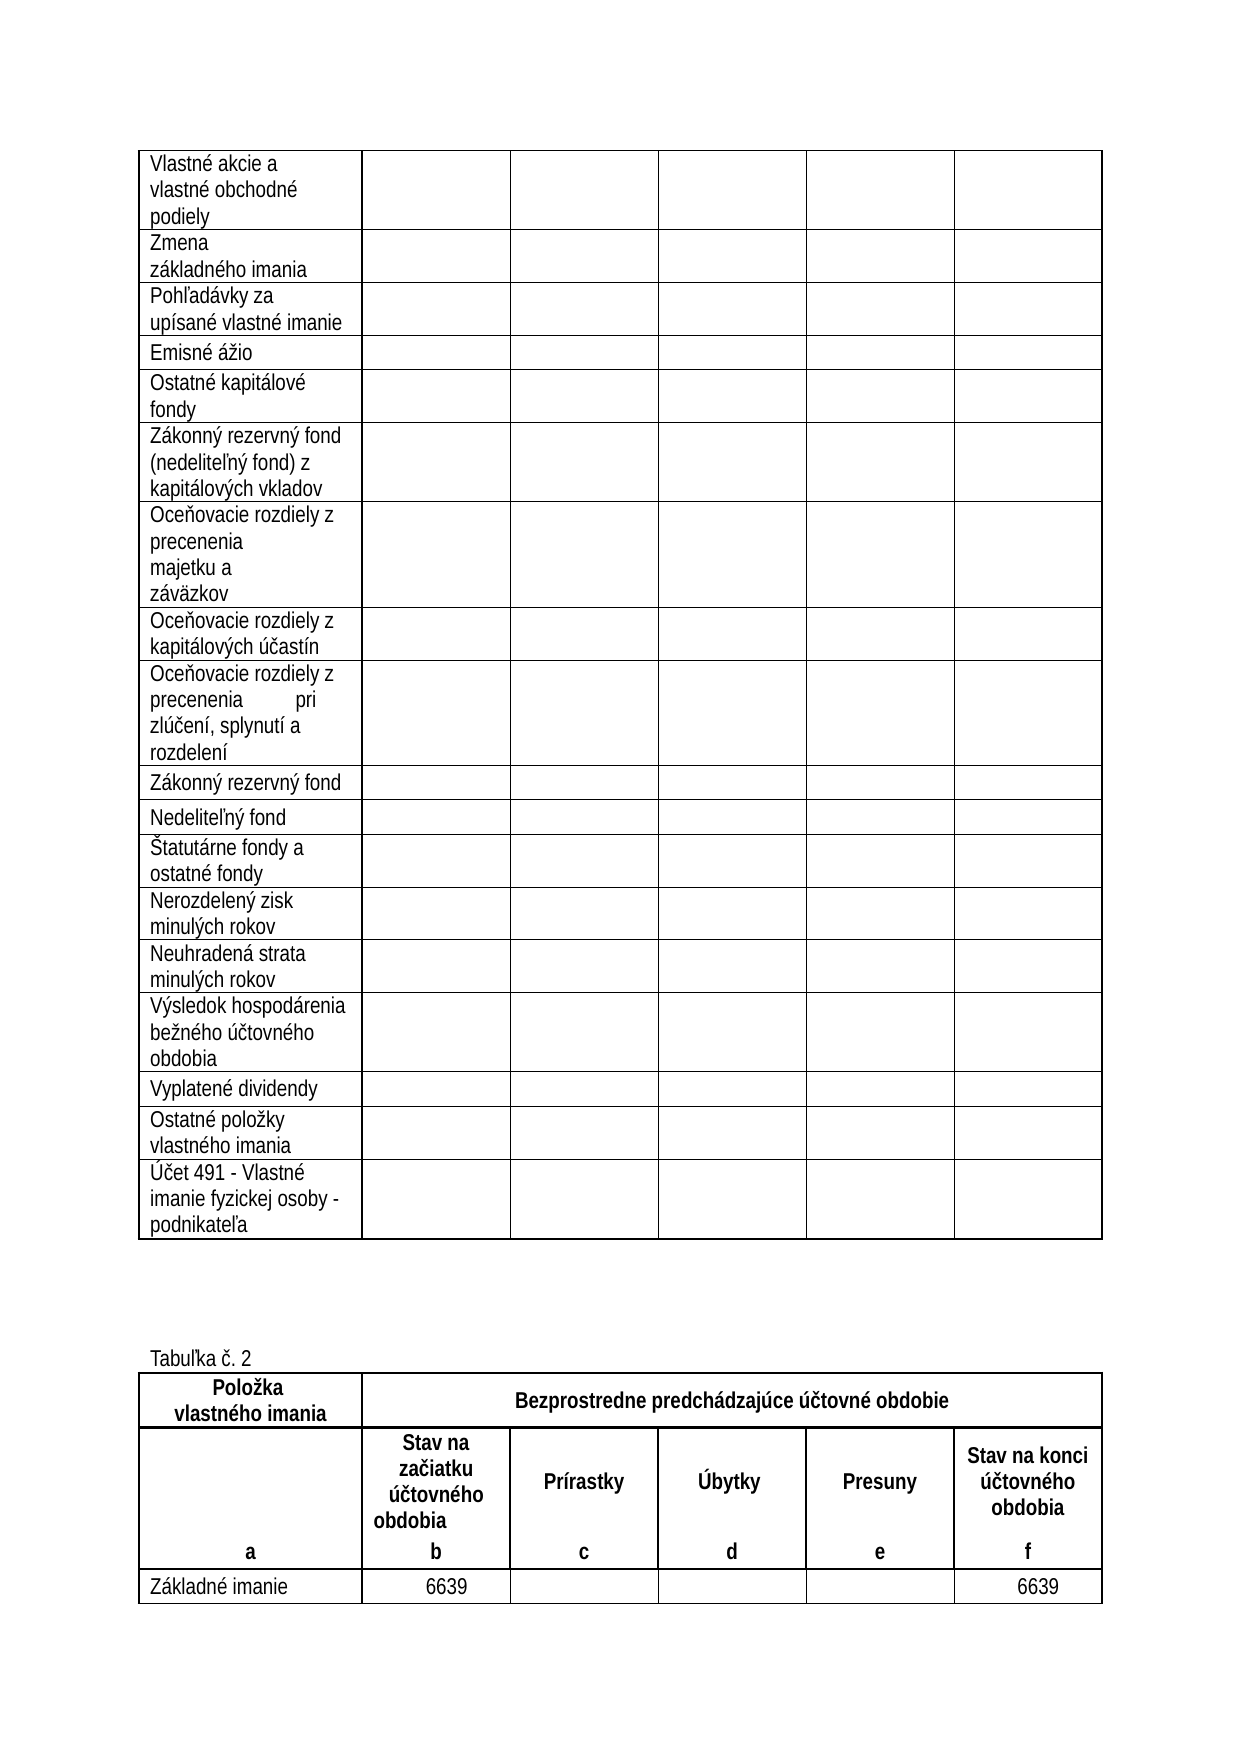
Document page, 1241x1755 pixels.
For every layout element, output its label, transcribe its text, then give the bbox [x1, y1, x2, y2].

table_cell Zmena základného imania [140, 230, 361, 282]
table_cell c [511, 1534, 657, 1568]
table_cell [807, 283, 954, 335]
table_header Položka vlastného imania [140, 1374, 361, 1426]
text Tabuľka č. 2 [150, 1345, 1090, 1372]
table_cell [659, 230, 806, 282]
table_cell [659, 1107, 806, 1158]
table_cell [955, 1107, 1101, 1158]
table_cell [955, 1160, 1101, 1238]
table_cell [955, 835, 1101, 887]
table_cell [807, 661, 954, 765]
table_cell [955, 993, 1101, 1071]
table_cell [955, 940, 1101, 992]
table_cell [511, 766, 658, 799]
table_cell [363, 1107, 510, 1158]
table_cell [807, 888, 954, 939]
table_cell [659, 283, 806, 335]
table_cell [363, 283, 510, 335]
table_cell [807, 423, 954, 501]
table_cell [511, 1107, 658, 1158]
table_cell Účet 491 - Vlastné imanie fyzickej osoby - podnikateľa [140, 1160, 361, 1238]
table_cell Základné imanie [140, 1570, 361, 1603]
table_cell [807, 766, 954, 799]
table_cell Oceňovacie rozdiely z precenenia majetku a záväzkov [140, 502, 361, 607]
table_cell [363, 661, 510, 765]
table_cell [659, 888, 806, 939]
table_cell [955, 502, 1101, 607]
table_cell Prírastky [511, 1429, 657, 1534]
table_cell b [363, 1534, 509, 1568]
table_cell [807, 800, 954, 834]
table_cell [363, 502, 510, 607]
table_cell [659, 370, 806, 422]
table_cell Nerozdelený zisk minulých rokov [140, 888, 361, 939]
table_header Bezprostredne predchádzajúce účtovné obdobie [363, 1374, 1101, 1426]
table_cell [363, 1072, 510, 1106]
table_cell [807, 1072, 954, 1106]
table_cell Zákonný rezervný fond (nedeliteľný fond) z kapitálových vkladov [140, 423, 361, 501]
table_cell a [140, 1534, 361, 1568]
table_cell [363, 835, 510, 887]
table_cell [511, 423, 658, 501]
table_cell Nedeliteľný fond [140, 800, 361, 834]
table_cell [955, 800, 1101, 834]
table_cell [511, 888, 658, 939]
table_cell Stav na konci účtovného obdobia [955, 1429, 1101, 1534]
table_cell Pohľadávky za upísané vlastné imanie [140, 283, 361, 335]
table_cell [659, 502, 806, 607]
table_cell [955, 1072, 1101, 1106]
table_cell [363, 230, 510, 282]
table_cell [363, 993, 510, 1071]
table_cell [363, 800, 510, 834]
table_cell [955, 608, 1101, 659]
table_cell [363, 608, 510, 659]
table_cell [955, 370, 1101, 422]
table_cell [511, 230, 658, 282]
table_cell [363, 1160, 510, 1238]
table_cell Zákonný rezervný fond [140, 766, 361, 799]
table_cell [363, 423, 510, 501]
table_cell e [807, 1534, 953, 1568]
table_cell [659, 423, 806, 501]
table_cell [363, 766, 510, 799]
table_cell [807, 1107, 954, 1158]
table_cell [659, 993, 806, 1071]
table_cell [511, 283, 658, 335]
table_cell [659, 661, 806, 765]
table_cell Ostatné položky vlastného imania [140, 1107, 361, 1158]
table_cell [511, 800, 658, 834]
table_cell [807, 608, 954, 659]
table_cell [807, 993, 954, 1071]
table_cell Emisné ážio [140, 336, 361, 369]
table_cell [511, 993, 658, 1071]
table_cell [807, 230, 954, 282]
table_cell [807, 1570, 954, 1603]
table_cell [659, 151, 806, 229]
table_cell [807, 370, 954, 422]
table_cell [955, 888, 1101, 939]
table_cell [659, 800, 806, 834]
table_cell [807, 502, 954, 607]
table_cell [807, 336, 954, 369]
table_cell [511, 1570, 658, 1603]
table_cell [807, 835, 954, 887]
table_cell Neuhradená strata minulých rokov [140, 940, 361, 992]
table_cell [511, 1160, 658, 1238]
table_cell Vyplatené dividendy [140, 1072, 361, 1106]
table_cell [807, 1160, 954, 1238]
table_cell [511, 835, 658, 887]
table_cell [511, 336, 658, 369]
table_cell Presuny [807, 1429, 953, 1534]
table_cell Výsledok hospodárenia bežného účtovného obdobia [140, 993, 361, 1071]
table_cell [955, 230, 1101, 282]
table_cell Štatutárne fondy a ostatné fondy [140, 835, 361, 887]
table_cell [511, 661, 658, 765]
table_cell [955, 336, 1101, 369]
table_cell d [659, 1534, 805, 1568]
table_cell [511, 502, 658, 607]
table_cell [659, 608, 806, 659]
table_cell [807, 940, 954, 992]
table_cell [955, 661, 1101, 765]
table_cell Vlastné akcie a vlastné obchodné podiely [140, 151, 361, 229]
table_cell Oceňovacie rozdiely z kapitálových účastín [140, 608, 361, 659]
table_cell 6639 [955, 1570, 1101, 1603]
table_cell [659, 336, 806, 369]
table_cell [511, 608, 658, 659]
table_cell [659, 1072, 806, 1106]
table_cell 6639 [363, 1570, 510, 1603]
table_cell [363, 888, 510, 939]
table_cell [659, 1160, 806, 1238]
table_cell [511, 370, 658, 422]
table_cell [807, 151, 954, 229]
table_cell Úbytky [659, 1429, 805, 1534]
table_cell [363, 940, 510, 992]
table_cell [363, 370, 510, 422]
table_cell [659, 1570, 806, 1603]
table_cell f [955, 1534, 1101, 1568]
table_cell [955, 766, 1101, 799]
table_cell [955, 423, 1101, 501]
table_cell [511, 151, 658, 229]
table_cell [363, 336, 510, 369]
table_cell [955, 283, 1101, 335]
table_cell [659, 835, 806, 887]
table_cell [140, 1429, 361, 1534]
table_cell [659, 940, 806, 992]
table_cell [659, 766, 806, 799]
table_cell [511, 1072, 658, 1106]
table_cell [955, 151, 1101, 229]
table_cell Oceňovacie rozdiely z precenenia pri zlúčení, splynutí a rozdelení [140, 661, 361, 765]
table_cell Stav na začiatku účtovného obdobia [363, 1429, 509, 1534]
table_cell [511, 940, 658, 992]
table_cell Ostatné kapitálové fondy [140, 370, 361, 422]
table_cell [363, 151, 510, 229]
